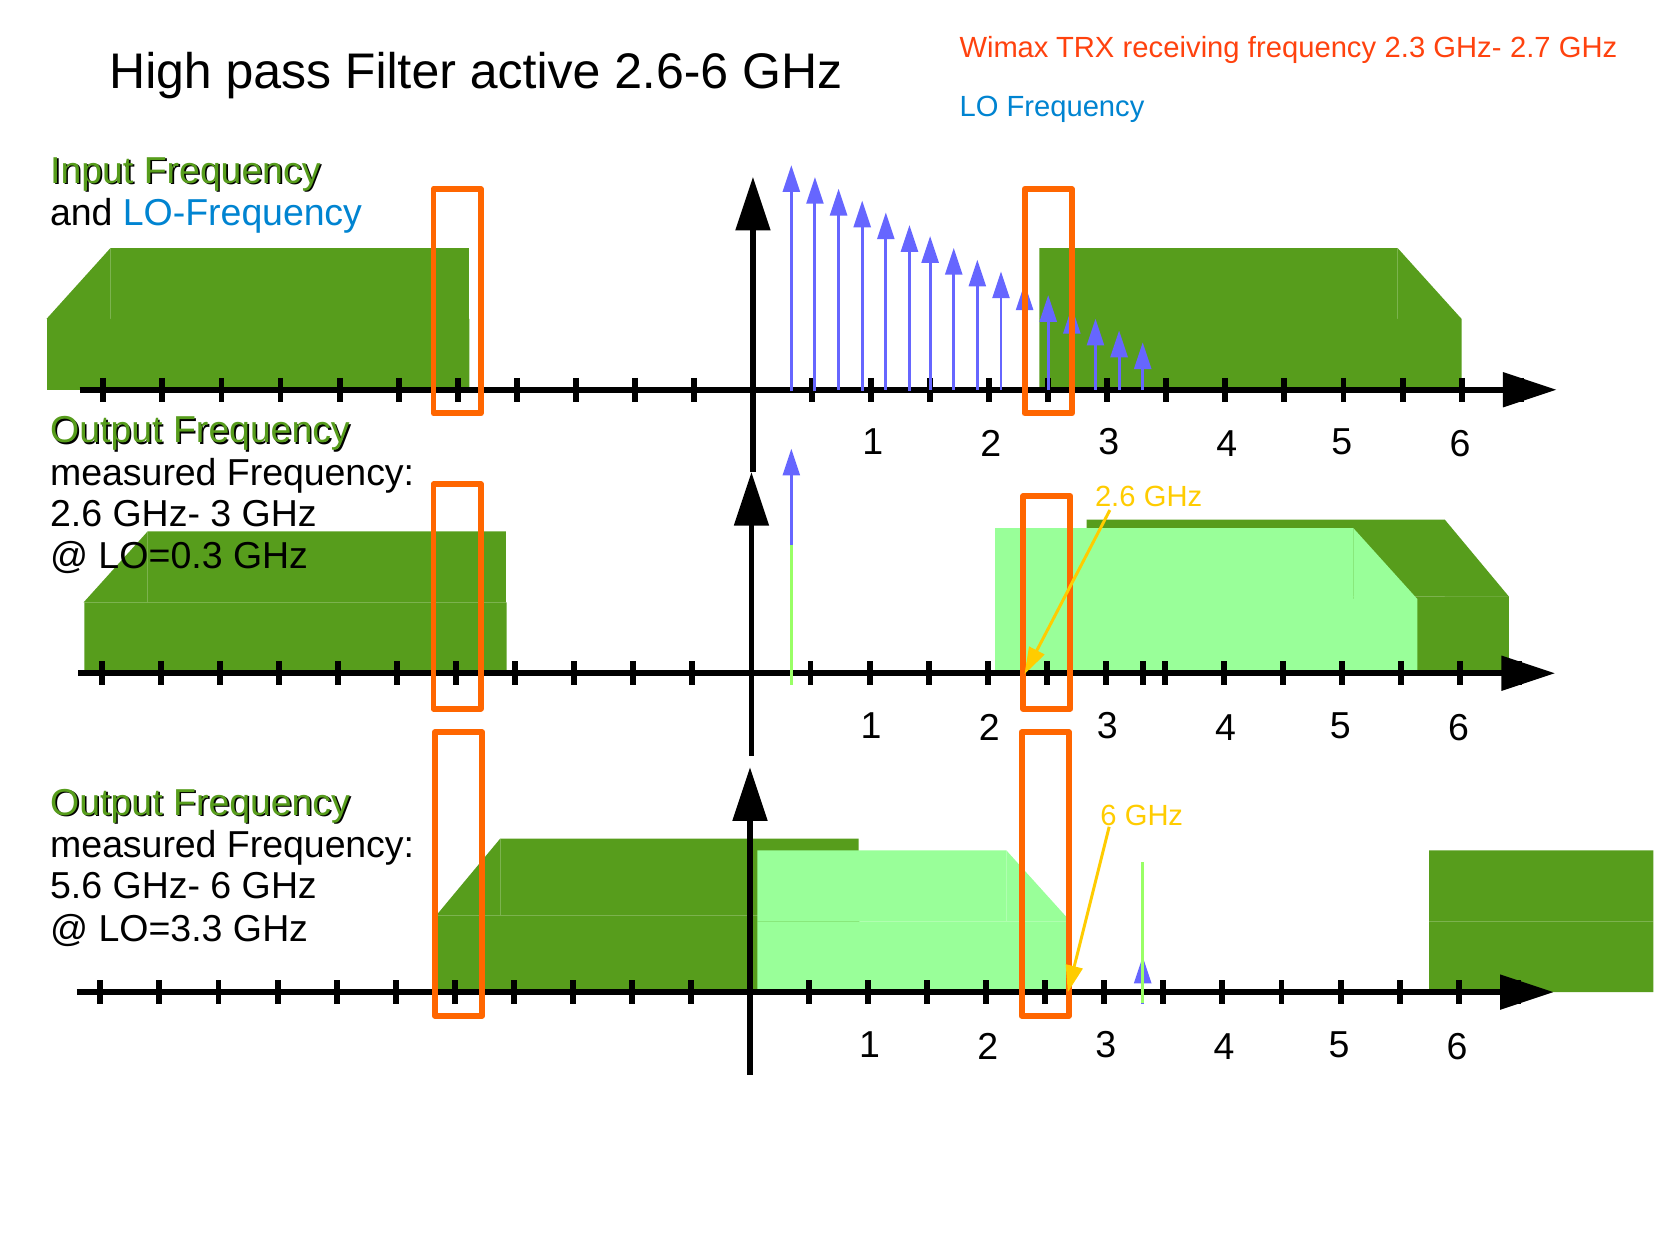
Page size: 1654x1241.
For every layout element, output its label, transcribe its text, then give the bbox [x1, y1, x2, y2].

text_box 3 [1080, 1015, 1132, 1073]
text_box 3 [1082, 696, 1133, 754]
text_box 2 [962, 1017, 1013, 1075]
text_box [436, 248, 470, 387]
text_box 4 [1201, 415, 1253, 473]
text_box 2.6 GHz [1080, 472, 1218, 521]
text_box High pass Filter active 2.6-6 GHz [94, 35, 858, 107]
text_box [1073, 521, 1102, 575]
text_box 4 [1200, 699, 1251, 756]
text_box [485, 838, 747, 989]
text_box [484, 531, 507, 670]
text_box [1075, 248, 1462, 387]
text_box [438, 864, 479, 989]
text_box 1 [844, 1015, 895, 1073]
text_box 6 [1434, 415, 1486, 473]
text_box [46, 248, 431, 390]
text_box [995, 528, 1020, 670]
text_box Input Frequency and LO-Frequency [35, 141, 377, 241]
text_box 2 [964, 699, 1015, 756]
text_box 5 [1316, 413, 1368, 471]
text_box Output Frequency measured Frequency: 2.6 GHz- 3 GHz @ LO=0.3 GHz [35, 401, 429, 585]
text_box LO Frequency [944, 82, 1168, 131]
text_box Wimax TRX receiving frequency 2.3 GHz- 2.7 GHz [944, 23, 1633, 72]
text_box 5 [1313, 1015, 1365, 1073]
text_box [753, 838, 1019, 989]
text_box Output Frequency measured Frequency: 5.6 GHz- 6 GHz @ LO=3.3 GHz [35, 773, 429, 957]
text_box 3 [1083, 413, 1135, 471]
text_box 5 [1315, 696, 1366, 754]
text_box 2 [965, 415, 1016, 473]
text_box 4 [1198, 1017, 1250, 1075]
text_box 6 [1433, 699, 1484, 756]
text_box [1025, 871, 1066, 989]
text_box [1429, 850, 1654, 993]
text_box [1039, 248, 1069, 387]
text_box [436, 531, 478, 670]
text_box [1039, 322, 1047, 387]
text_box 6 GHz [1085, 791, 1199, 839]
text_box 6 [1431, 1017, 1483, 1075]
text_box 1 [847, 413, 898, 471]
text_box [1030, 598, 1067, 670]
text_box [83, 531, 431, 670]
text_box 1 [845, 696, 897, 754]
text_box [1073, 519, 1509, 670]
text_box [1026, 528, 1067, 659]
